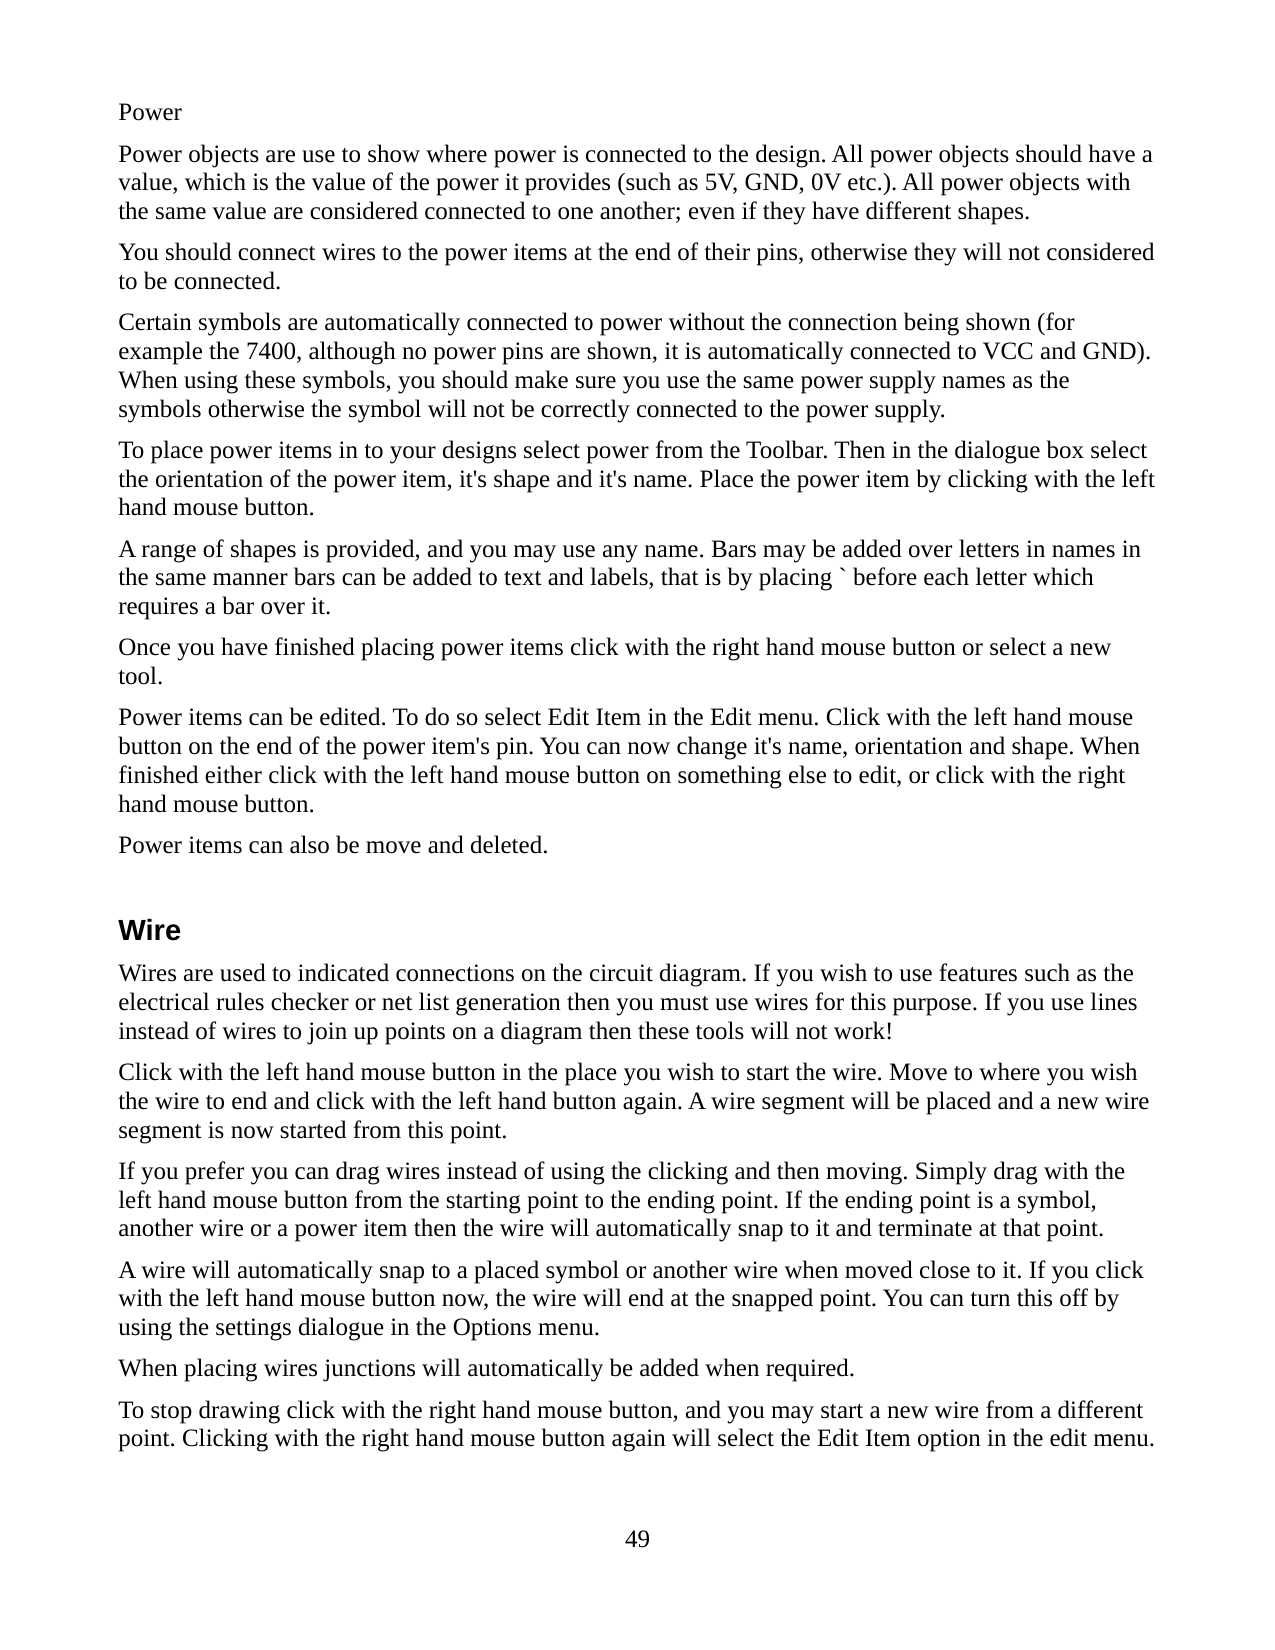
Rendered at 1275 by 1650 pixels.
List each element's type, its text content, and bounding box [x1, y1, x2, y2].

text Once you have finished placing power items click with the right hand mouse button or select a new tool. [118, 632, 1157, 690]
text Power [118, 97, 1157, 126]
text You should connect wires to the power items at the end of their pins, otherwise they will not considered to be connected. [118, 237, 1157, 295]
text A range of shapes is provided, and you may use any name. Bars may be added over letters in names in the same manner bars can be added to text and labels, that is by placing ` before each letter which requires a bar over it. [118, 534, 1157, 620]
text Wire [118, 912, 1157, 946]
text Certain symbols are automatically connected to power without the connection being shown (for example the 7400, although no power pins are shown, it is automatically connected to VCC and GND). When using these symbols, you should make sure you use the same power supply names as the symbols otherwise the symbol will not be correctly connected to the power supply. [118, 307, 1157, 422]
text Power items can also be move and deleted. [118, 830, 1157, 859]
text A wire will automatically snap to a placed symbol or another wire when moved close to it. If you click with the left hand mouse button now, the wire will end at the snapped point. You can turn this off by using the settings dialogue in the Options menu. [118, 1255, 1157, 1341]
text If you prefer you can drag wires instead of using the clicking and then moving. Simply drag with the left hand mouse button from the starting point to the ending point. If the ending point is a symbol, another wire or a power item then the wire will automatically snap to it and terminate at that point. [118, 1156, 1157, 1242]
text To stop drawing click with the right hand mouse button, and you may start a new wire from a different point. Clicking with the right hand mouse button again will select the Edit Item option in the edit menu. [118, 1395, 1157, 1452]
text When placing wires junctions will automatically be added when required. [118, 1353, 1157, 1382]
text Power items can be edited. To do so select Edit Item in the Edit menu. Click with the left hand mouse button on the end of the power item's pin. You can now change it's name, orientation and shape. When finished either click with the left hand mouse button on something else to edit, or click with the right hand mouse button. [118, 702, 1157, 817]
text Wires are used to indicated connections on the circuit diagram. If you wish to use features such as the electrical rules checker or net list generation then you must use wires for this purpose. If you use lines instead of wires to join up points on a diagram then these tools will not work! [118, 958, 1157, 1045]
text To place power items in to your designs select power from the Toolbar. Then in the dialogue box select the orientation of the power item, it's shape and it's name. Place the power item by clicking with the left hand mouse button. [118, 435, 1157, 521]
text Click with the left hand mouse button in the place you wish to start the wire. Move to where you wish the wire to end and click with the left hand button again. A wire segment will be placed and a new wire segment is now started from this point. [118, 1057, 1157, 1143]
text Power objects are use to show where power is connected to the design. All power objects should have a value, which is the value of the power it provides (such as 5V, GND, 0V etc.). All power objects with the same value are considered connected to one another; even if they have different shapes. [118, 139, 1157, 225]
